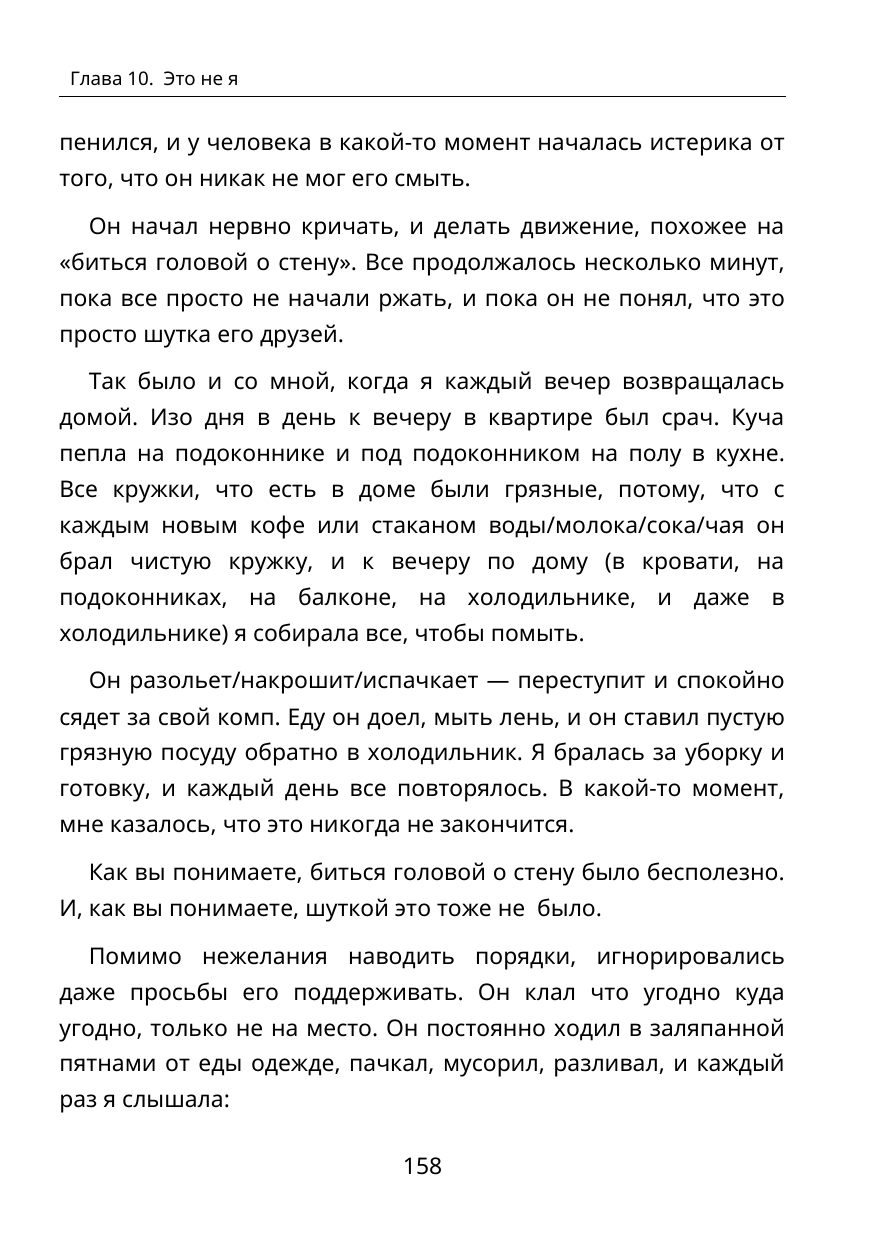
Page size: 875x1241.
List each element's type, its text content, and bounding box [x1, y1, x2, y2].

text Он разольет/накрошит/испачкает — переступит и спокойно сядет за свой комп. Еду он доел, мыть лень, и он ставил пустую грязную посуду обратно в холодильник. Я бралась за уборку и готовку, и каждый день все повторялось. В какой-то момент, мне казалось, что это никогда не закончится. [59, 664, 786, 839]
text Помимо нежелания наводить порядки, игнорировались даже просьбы его поддерживать. Он клал что угодно куда угодно, только не на место. Он постоянно ходил в заляпанной пятнами от еды одежде, пачкал, мусорил, разливал, и каждый раз я слышала: [59, 939, 786, 1114]
text Он начал нервно кричать, и делать движение, похожее на «биться головой о стену». Все продолжалось несколько минут, пока все просто не начали ржать, и пока он не понял, что это просто шутка его друзей. [59, 210, 786, 349]
text пенился, и у человека в какой-то момент началась истерика от того, что он никак не мог его смыть. [59, 126, 786, 193]
text Так было и со мной, когда я каждый вечер возвращалась домой. Изо дня в день к вечеру в квартире был срач. Куча пепла на подоконнике и под подоконником на полу в кухне. Все кружки, что есть в доме были грязные, потому, что с каждым новым кофе или стаканом воды/молока/сока/чая он брал чистую кружку, и к вечеру по дому (в кровати, на подоконниках, на балконе, на холодильнике, и даже в холодильнике) я собирала все, чтобы помыть. [59, 365, 786, 648]
text Как вы понимаете, биться головой о стену было бесполезно. И, как вы понимаете, шуткой это тоже не было. [59, 856, 786, 923]
